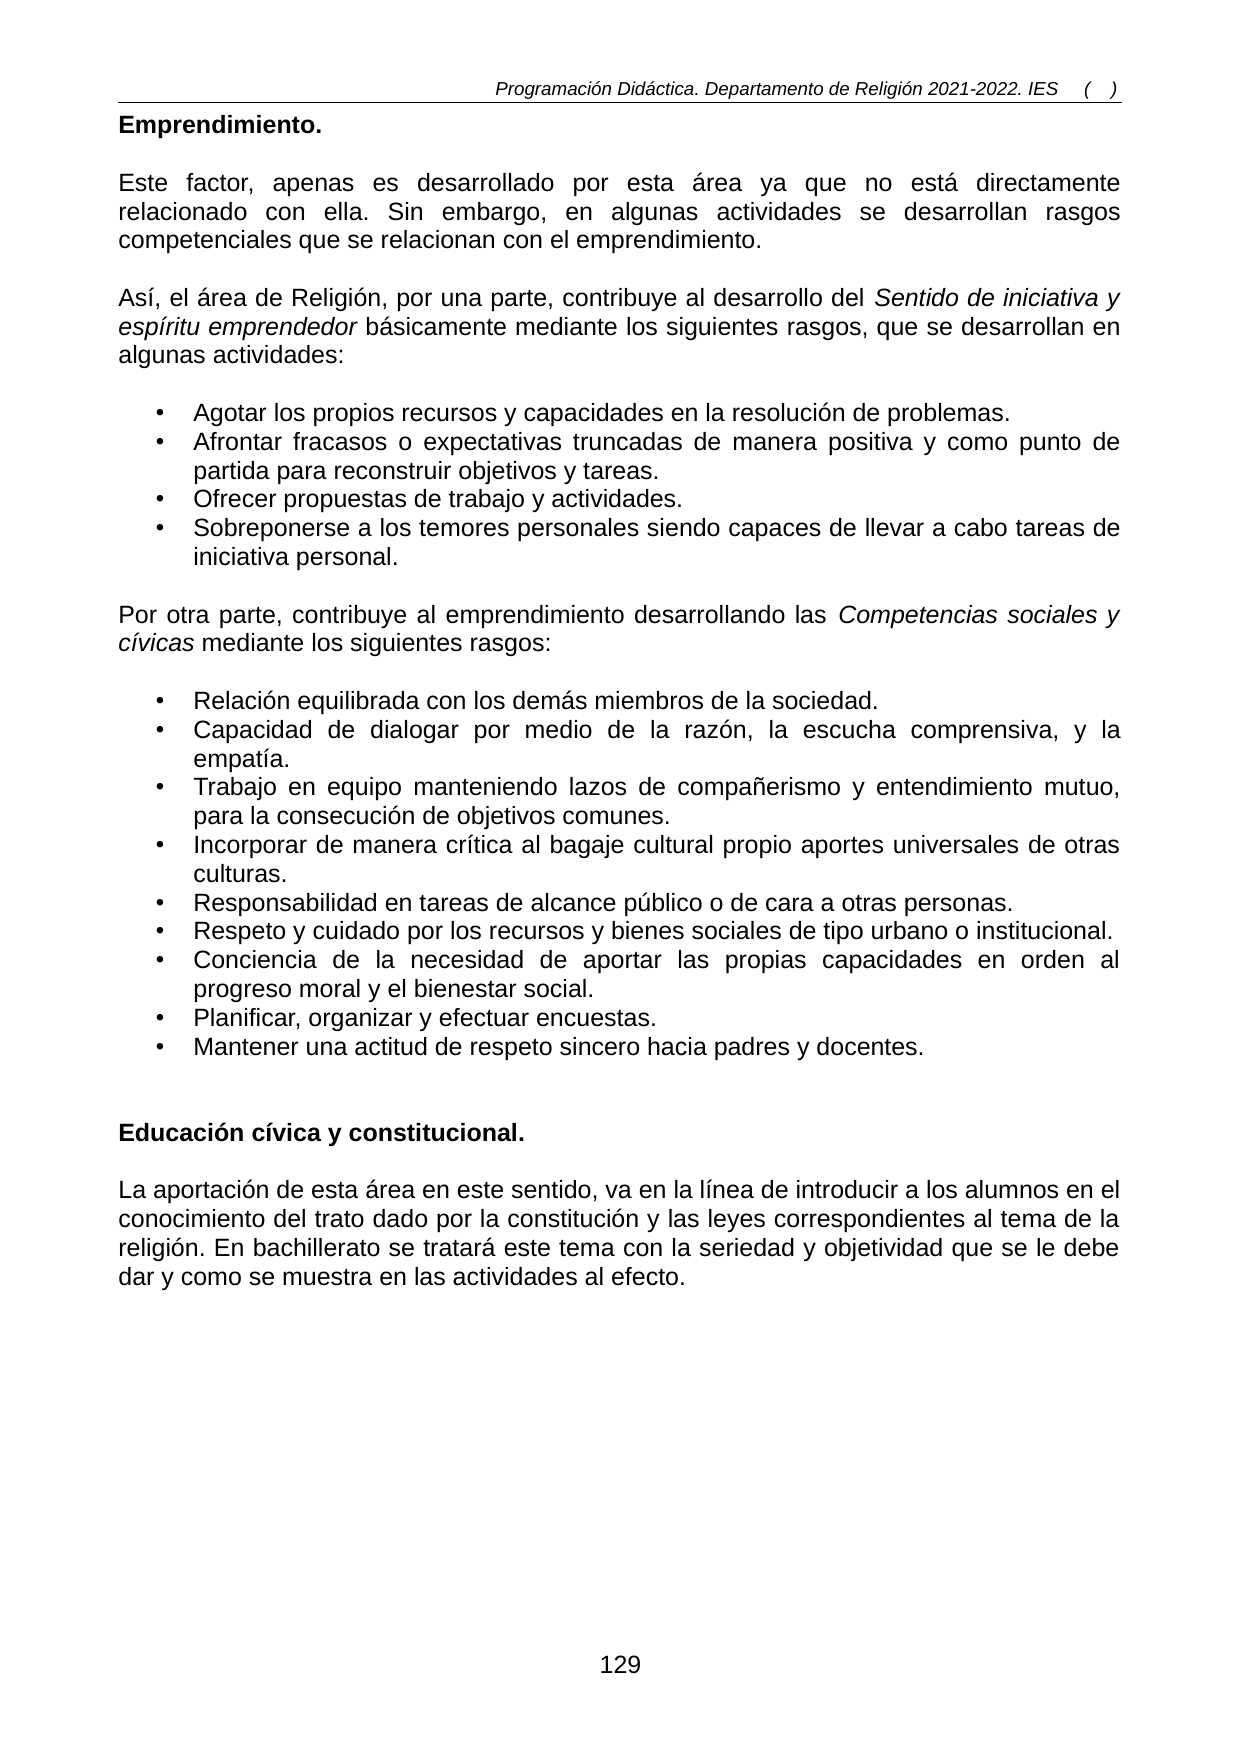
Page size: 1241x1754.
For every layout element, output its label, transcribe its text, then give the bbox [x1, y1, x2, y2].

list Relación equilibrada con los demás miembros de la sociedad. [156, 686, 1122, 715]
list Agotar los propios recursos y capacidades en la resolución de problemas. [156, 398, 1122, 427]
text Así, el área de Religión, por una parte, contribuye al desarrollo del Sentido de iniciativa y espíritu emprendedor básicamente mediante los siguientes rasgos, que se desarrollan en algunas actividades: [118, 283, 1122, 369]
list Afrontar fracasos o expectativas truncadas de manera positiva y como punto de partida para reconstruir objetivos y tareas. [156, 427, 1122, 484]
list Respeto y cuidado por los recursos y bienes sociales de tipo urbano o institucional. [156, 916, 1122, 945]
list Mantener una actitud de respeto sincero hacia padres y docentes. [156, 1032, 1122, 1061]
text Este factor, apenas es desarrollado por esta área ya que no está directamente relacionado con ella. Sin embargo, en algunas actividades se desarrollan rasgos competenciales que se relacionan con el emprendimiento. [118, 168, 1122, 254]
list Capacidad de dialogar por medio de la razón, la escucha comprensiva, y la empatía. [156, 715, 1122, 772]
list Planificar, organizar y efectuar encuestas. [156, 1003, 1122, 1032]
list Sobreponerse a los temores personales siendo capaces de llevar a cabo tareas de iniciativa personal. [156, 513, 1122, 571]
list Trabajo en equipo manteniendo lazos de compañerismo y entendimiento mutuo, para la consecución de objetivos comunes. [156, 772, 1122, 830]
text La aportación de esta área en este sentido, va en la línea de introducir a los alumnos en el conocimiento del trato dado por la constitución y las leyes correspondientes al tema de la religión. En bachillerato se tratará este tema con la seriedad y objetividad que se le debe dar y como se muestra en las actividades al efecto. [118, 1176, 1122, 1291]
text Emprendimiento. [118, 110, 1122, 139]
list Conciencia de la necesidad de aportar las propias capacidades en orden al progreso moral y el bienestar social. [156, 945, 1122, 1003]
list Incorporar de manera crítica al bagaje cultural propio aportes universales de otras culturas. [156, 830, 1122, 887]
list Ofrecer propuestas de trabajo y actividades. [156, 484, 1122, 513]
text Educación cívica y constitucional. [118, 1118, 1122, 1147]
list Responsabilidad en tareas de alcance público o de cara a otras personas. [156, 887, 1122, 916]
text Por otra parte, contribuye al emprendimiento desarrollando las Competencias sociales y cívicas mediante los siguientes rasgos: [118, 599, 1122, 657]
